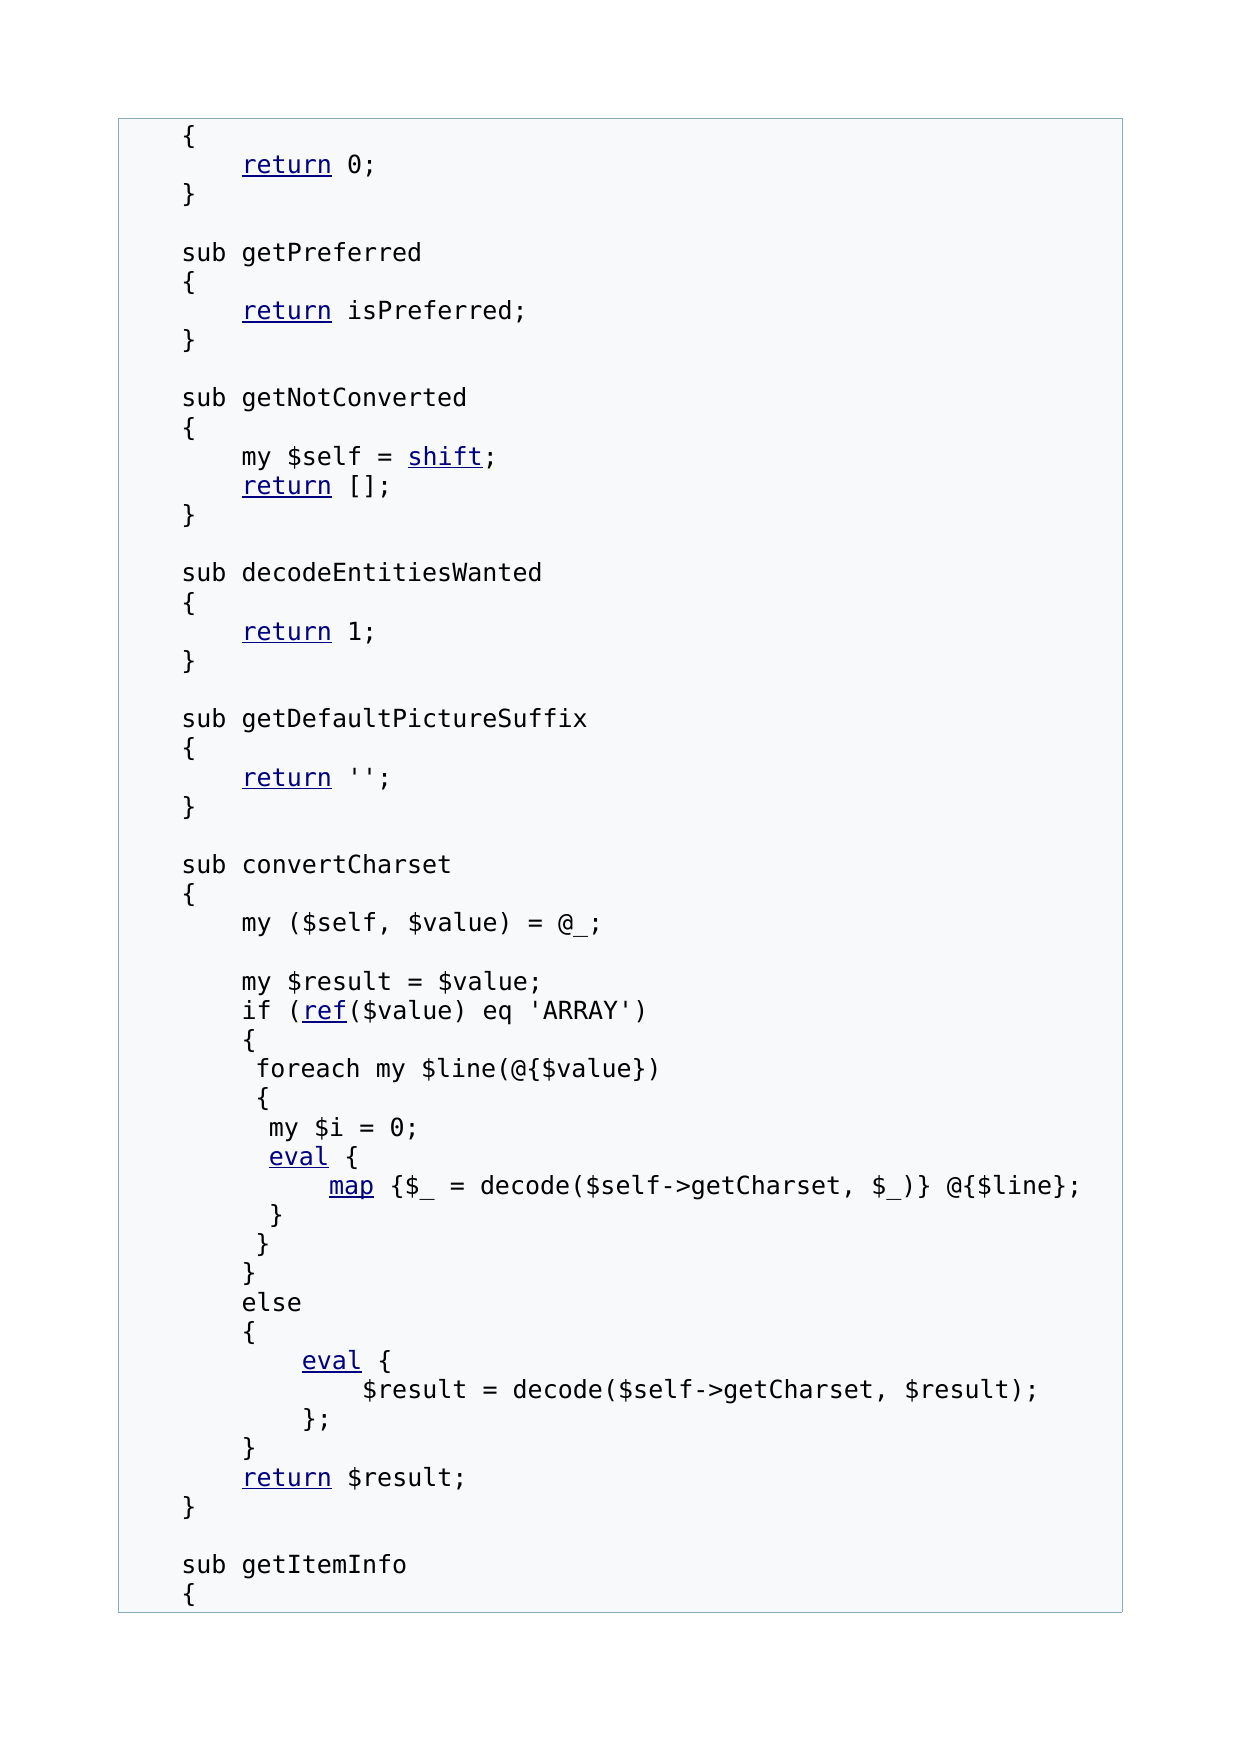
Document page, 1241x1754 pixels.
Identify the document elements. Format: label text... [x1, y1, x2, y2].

table_header { return 0; } sub getPreferred { return isPreferred; } sub getNotConverted { my $self = shift; return []; } sub decodeEntitiesWanted { return 1; } sub getDefaultPictureSuffix { return ''; } sub convertCharset { my ($self, $value) = @_; my $result = $value; if (ref($value) eq 'ARRAY') { foreach my $line(@{$value}) { my $i = 0; eval { map {$_ = decode($self->getCharset, $_)} @{$line}; } } } else { eval { $result = decode($self->getCharset, $result); }; } return $result; } sub getItemInfo { [119, 119, 1122, 1612]
